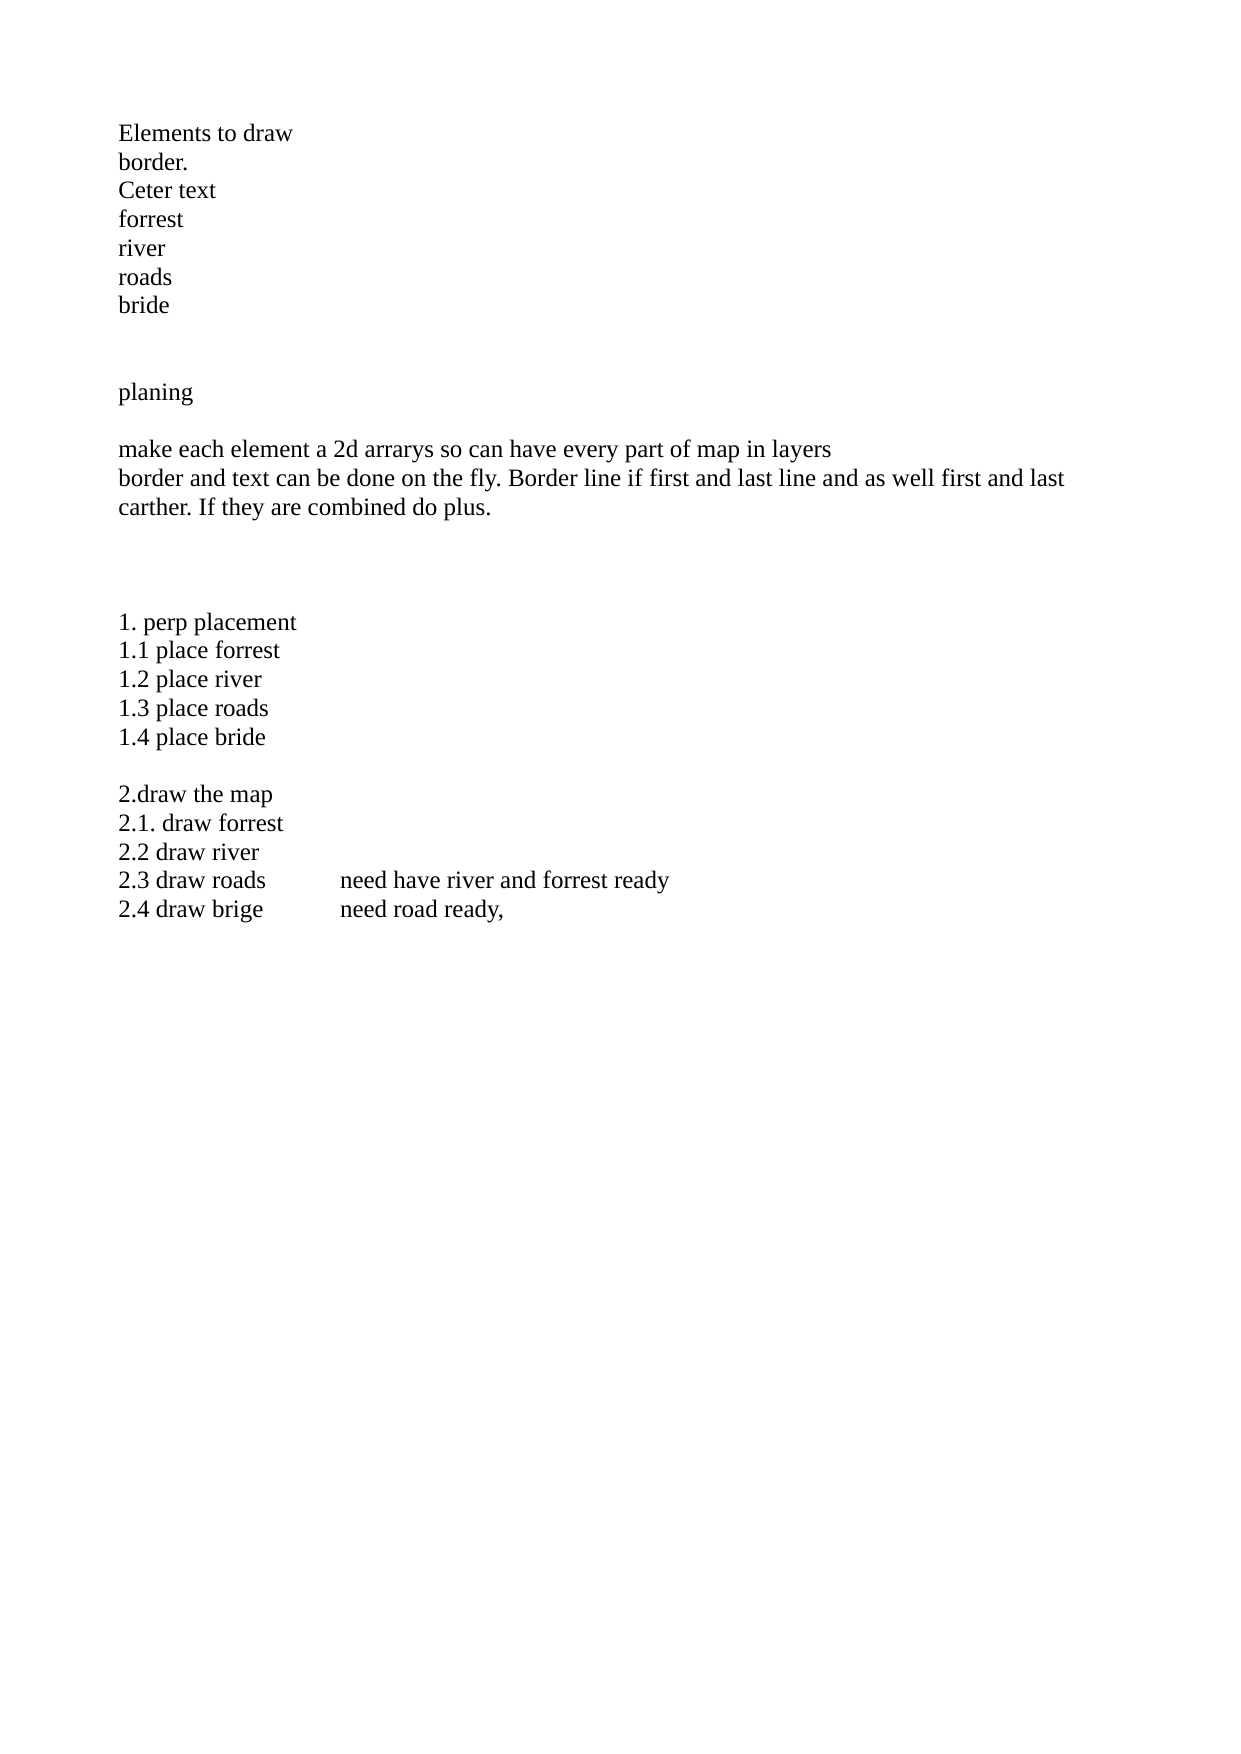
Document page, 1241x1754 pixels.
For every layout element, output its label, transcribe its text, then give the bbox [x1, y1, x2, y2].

text 2.1. draw forrest [118, 808, 1122, 837]
text 2.draw the map [118, 779, 1122, 808]
text planing make each element a 2d arrarys so can have every part of map in layers [118, 319, 1122, 463]
text 1.1 place forrest [118, 636, 1122, 664]
text border. Ceter text [118, 147, 1122, 204]
text bride [118, 291, 1122, 319]
text border and text can be done on the fly. Border line if first and last line and as well first and last carther. If they are combined do plus. 1. perp placement [118, 463, 1122, 636]
text 2.2 draw river [118, 837, 1122, 866]
text 2.4 draw brige need road ready, [118, 894, 1122, 923]
text forrest [118, 204, 1122, 233]
text 1.2 place river [118, 664, 1122, 693]
text roads [118, 262, 1122, 291]
text 2.3 draw roads need have river and forrest ready [118, 866, 1122, 894]
text Elements to draw [118, 118, 1122, 147]
text 1.3 place roads [118, 693, 1122, 722]
text river [118, 233, 1122, 262]
text 1.4 place bride [118, 722, 1122, 751]
